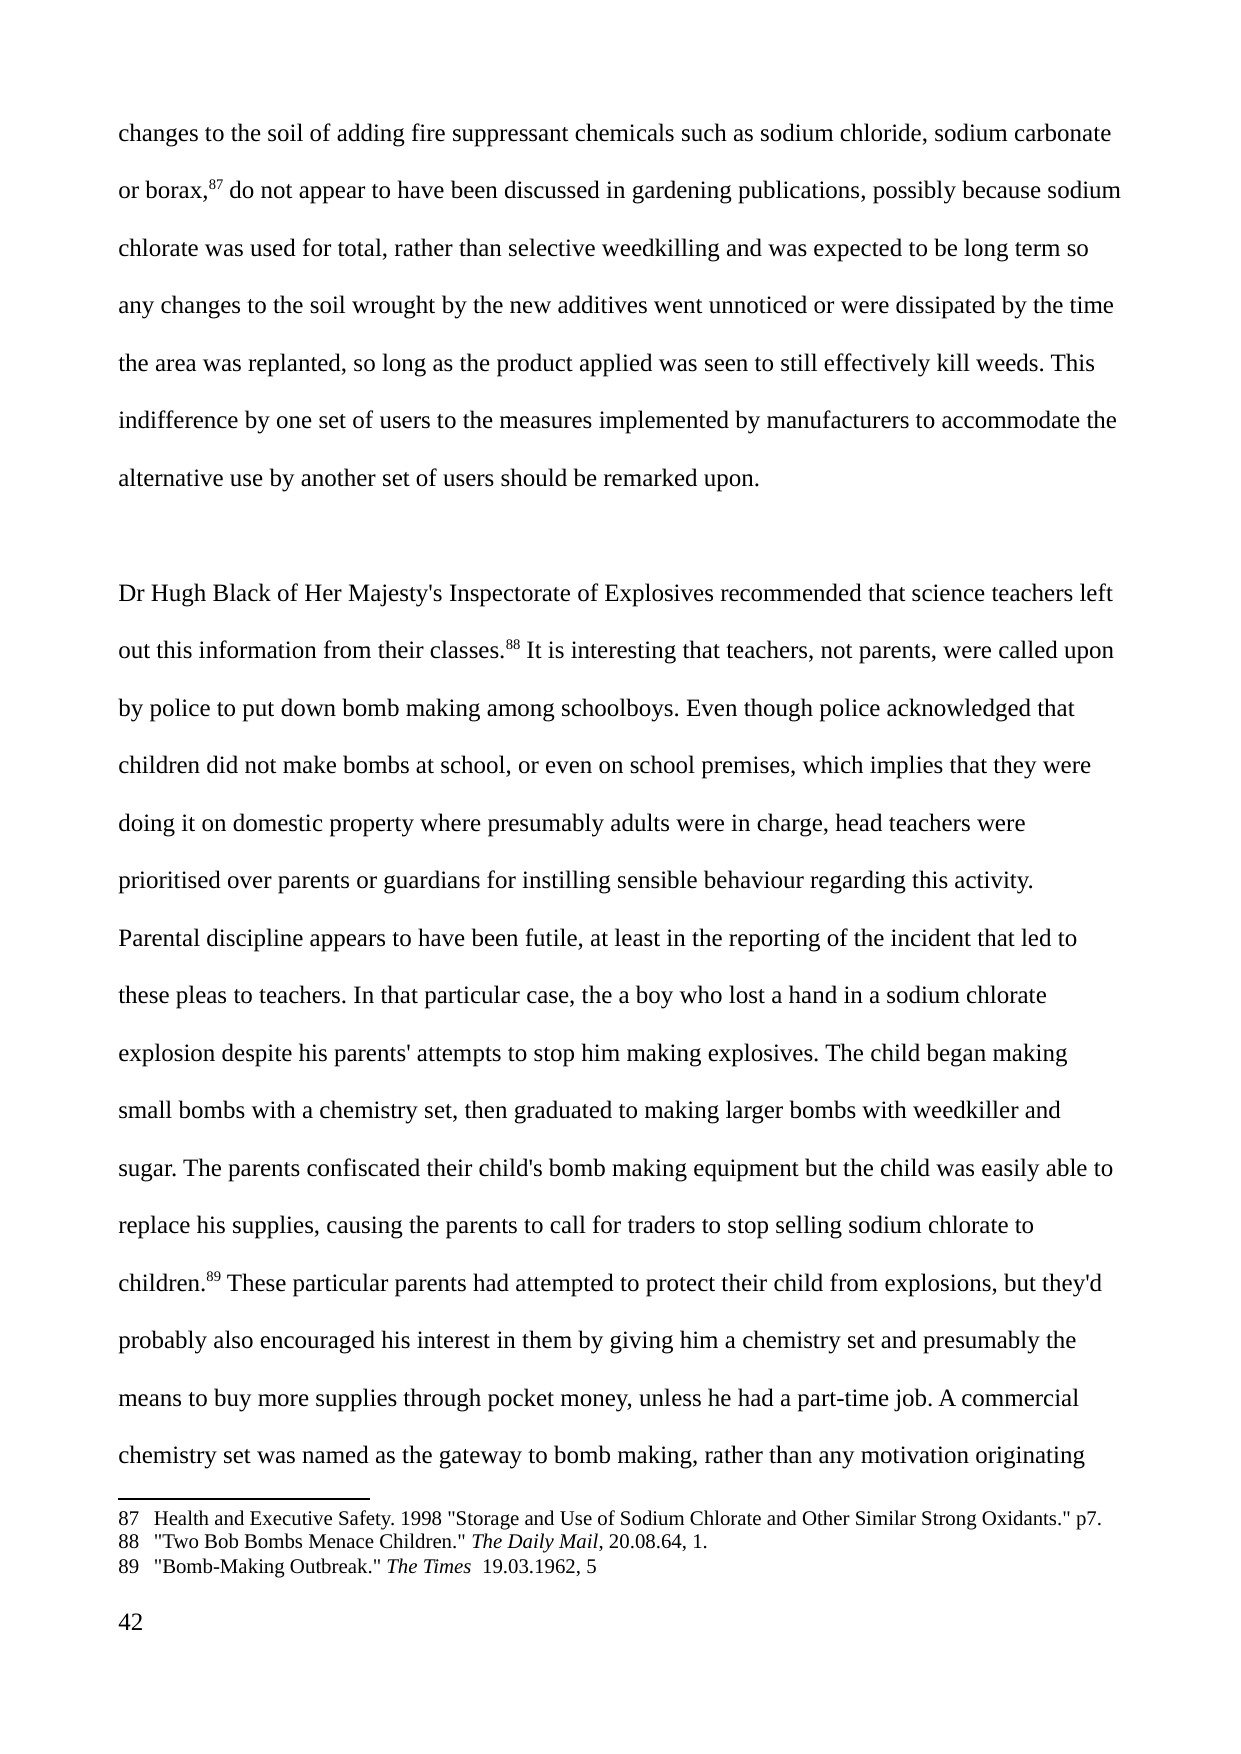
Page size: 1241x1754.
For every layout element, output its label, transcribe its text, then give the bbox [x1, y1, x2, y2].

text changes to the soil of adding fire suppressant chemicals such as sodium chloride, sodium carbonate or borax, do not appear to have been discussed in gardening publications, possibly because sodium chlorate was used for total, rather than selective weedkilling and was expected to be long term so any changes to the soil wrought by the new additives went unnoticed or were dissipated by the time the area was replanted, so long as the product applied was seen to still effectively kill weeds. This indifference by one set of users to the measures implemented by manufacturers to accommodate the alternative use by another set of users should be remarked upon. [118, 118, 1122, 492]
text "Bomb-Making Outbreak." The Times 19.03.1962, 5 [118, 1553, 1122, 1578]
text Health and Executive Safety. 1998 "Storage and Use of Sodium Chlorate and Other Similar Strong Oxidants." p7. [118, 1505, 1122, 1529]
text Dr Hugh Black of Her Majesty's Inspectorate of Explosives recommended that science teachers left out this information from their classes. It is interesting that teachers, not parents, were called upon by police to put down bomb making among schoolboys. Even though police acknowledged that children did not make bombs at school, or even on school premises, which implies that they were doing it on domestic property where presumably adults were in charge, head teachers were prioritised over parents or guardians for instilling sensible behaviour regarding this activity. Parental discipline appears to have been futile, at least in the reporting of the incident that led to these pleas to teachers. In that particular case, the a boy who lost a hand in a sodium chlorate explosion despite his parents' attempts to stop him making explosives. The child began making small bombs with a chemistry set, then graduated to making larger bombs with weedkiller and sugar. The parents confiscated their child's bomb making equipment but the child was easily able to replace his supplies, causing the parents to call for traders to stop selling sodium chlorate to children. These particular parents had attempted to protect their child from explosions, but they'd probably also encouraged his interest in them by giving him a chemistry set and presumably the means to buy more supplies through pocket money, unless he had a part-time job. A commercial chemistry set was named as the gateway to bomb making, rather than any motivation originating [118, 578, 1122, 1469]
text "Two Bob Bombs Menace Children." The Daily Mail, 20.08.64, 1. [118, 1529, 1122, 1553]
